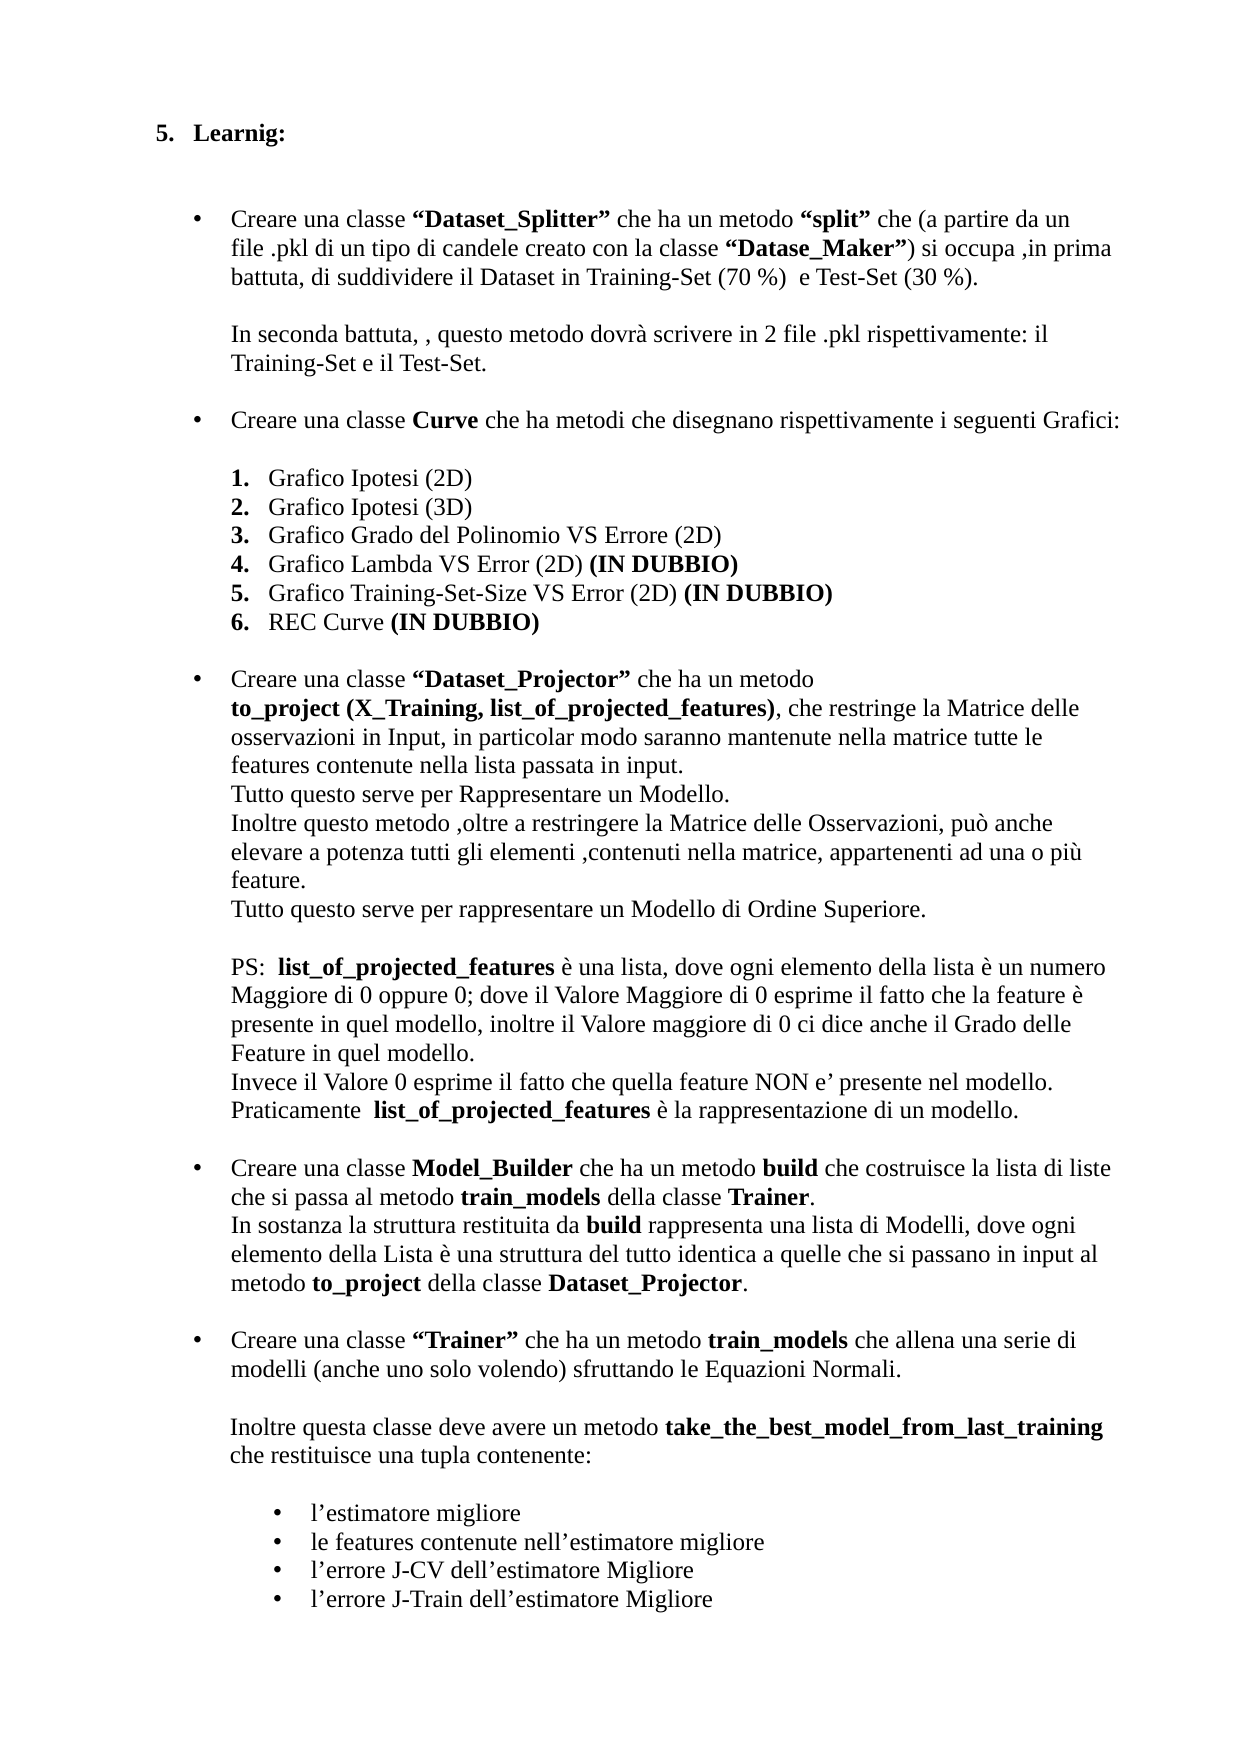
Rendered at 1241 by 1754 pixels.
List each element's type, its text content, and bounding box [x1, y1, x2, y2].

list Creare una classe “Dataset_Splitter” che ha un metodo “split” che (a partire da un file .pkl di un tipo di candele creato con la classe “Datase_Maker”) si occupa ,in prima battuta, di suddividere il Dataset in Training-Set (70 %) e Test-Set (30 %). [193, 204, 1122, 291]
list to_project (X_Training, list_of_projected_features), che restringe la Matrice delle osservazioni in Input, in particolar modo saranno mantenute nella matrice tutte le features contenute nella lista passata in input. [193, 693, 1122, 779]
list Tutto questo serve per Rappresentare un Modello. [193, 779, 1122, 808]
list le features contenute nell’estimatore migliore [273, 1527, 1122, 1556]
list Creare una classe “Dataset_Projector” che ha un metodo [193, 664, 1122, 693]
list Creare una classe “Trainer” che ha un metodo train_models che allena una serie di modelli (anche uno solo volendo) sfruttando le Equazioni Normali. [193, 1326, 1122, 1383]
list Grafico Ipotesi (3D) [231, 492, 1122, 521]
list PS: list_of_projected_features è una lista, dove ogni elemento della lista è un numero Maggiore di 0 oppure 0; dove il Valore Maggiore di 0 esprime il fatto che la feature è presente in quel modello, inoltre il Valore maggiore di 0 ci dice anche il Grado delle Feature in quel modello. [193, 952, 1122, 1067]
list l’errore J-Train dell’estimatore Migliore [273, 1584, 1122, 1613]
list Grafico Training-Set-Size VS Error (2D) (IN DUBBIO) [231, 578, 1122, 607]
list Praticamente list_of_projected_features è la rappresentazione di un modello. [193, 1096, 1122, 1124]
list Invece il Valore 0 esprime il fatto che quella feature NON e’ presente nel modello. [193, 1067, 1122, 1096]
text Inoltre questa classe deve avere un metodo take_the_best_model_from_last_training [118, 1412, 1122, 1441]
list REC Curve (IN DUBBIO) [231, 607, 1122, 636]
list Creare una classe Model_Builder che ha un metodo build che costruisce la lista di liste che si passa al metodo train_models della classe Trainer. [193, 1153, 1122, 1211]
list l’errore J-CV dell’estimatore Migliore [273, 1556, 1122, 1584]
list Creare una classe Curve che ha metodi che disegnano rispettivamente i seguenti Grafici: [193, 406, 1122, 434]
list l’estimatore migliore [273, 1498, 1122, 1527]
list Learnig: [156, 118, 1122, 147]
text che restituisce una tupla contenente: [118, 1441, 1122, 1469]
list Grafico Lambda VS Error (2D) (IN DUBBIO) [231, 549, 1122, 578]
list Tutto questo serve per rappresentare un Modello di Ordine Superiore. [193, 894, 1122, 923]
list In seconda battuta, , questo metodo dovrà scrivere in 2 file .pkl rispettivamente: il Training-Set e il Test-Set. [193, 319, 1122, 377]
list Grafico Grado del Polinomio VS Errore (2D) [231, 521, 1122, 549]
list Inoltre questo metodo ,oltre a restringere la Matrice delle Osservazioni, può anche elevare a potenza tutti gli elementi ,contenuti nella matrice, appartenenti ad una o più feature. [193, 808, 1122, 894]
list In sostanza la struttura restituita da build rappresenta una lista di Modelli, dove ogni elemento della Lista è una struttura del tutto identica a quelle che si passano in input al metodo to_project della classe Dataset_Projector. [193, 1211, 1122, 1297]
list Grafico Ipotesi (2D) [231, 463, 1122, 492]
